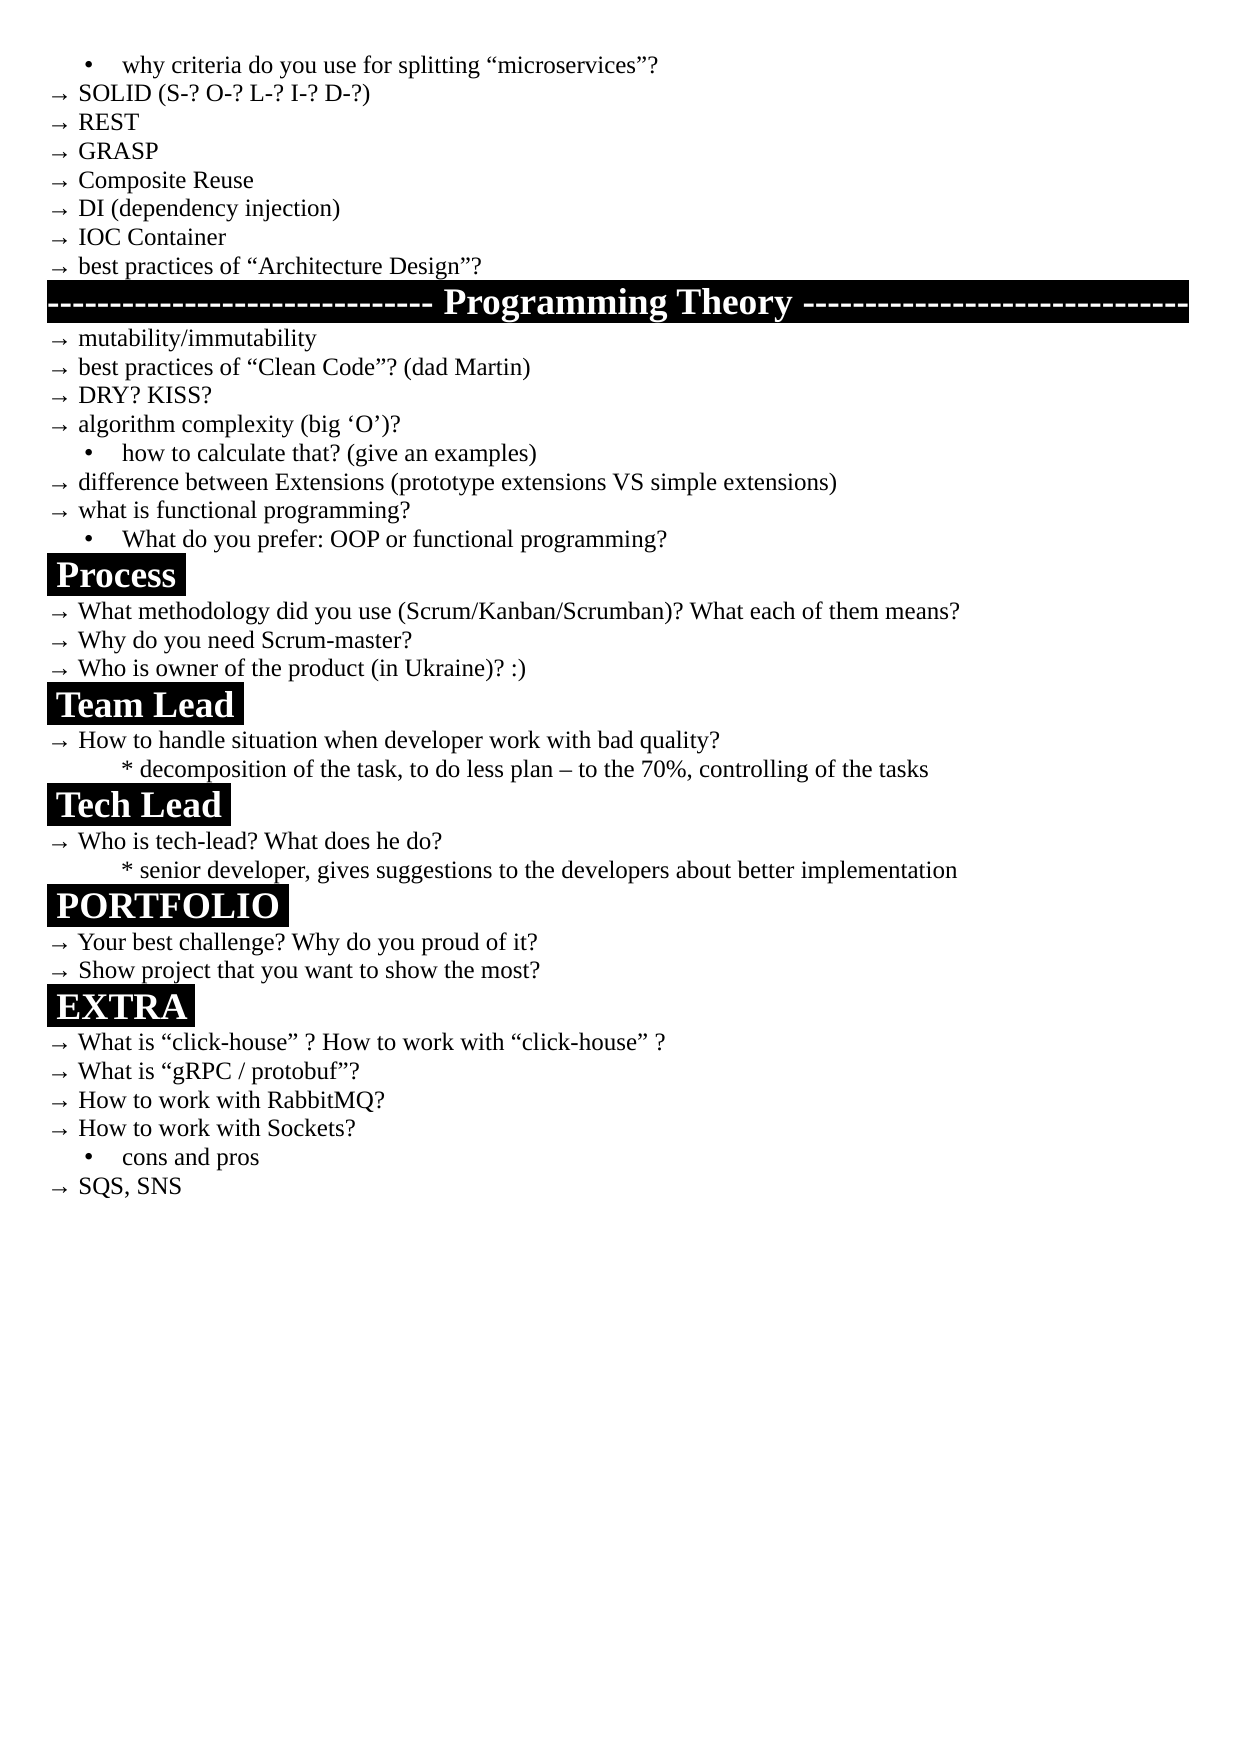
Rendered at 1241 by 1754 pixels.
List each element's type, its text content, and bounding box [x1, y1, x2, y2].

text → DI (dependency injection) [47, 193, 1200, 222]
text Tech Lead [47, 783, 1200, 826]
text → Your best challenge? Why do you proud of it? [47, 927, 1200, 955]
text → SOLID (S-? O-? L-? I-? D-?) [47, 78, 1200, 107]
text Team Lead [47, 682, 1200, 725]
text → GRASP [47, 136, 1200, 165]
text → algorithm complexity (big ‘O’)? [47, 409, 1200, 438]
text → DRY? KISS? [47, 380, 1200, 409]
text → What is “click-house” ? How to work with “click-house” ? [47, 1027, 1200, 1056]
text → REST [47, 107, 1200, 136]
list What do you prefer: OOP or functional programming? [84, 524, 1200, 553]
text → best practices of “Architecture Design”? [47, 251, 1200, 280]
text → Who is tech-lead? What does he do? [47, 826, 1200, 855]
list how to calculate that? (give an examples) [84, 438, 1200, 467]
text → best practices of “Clean Code”? (dad Martin) [47, 352, 1200, 380]
text → difference between Extensions (prototype extensions VS simple extensions) [47, 467, 1200, 495]
text → Why do you need Scrum-master? [47, 625, 1200, 653]
text → mutability/immutability [47, 323, 1200, 352]
text → Show project that you want to show the most? [47, 955, 1200, 984]
list cons and pros [84, 1142, 1200, 1171]
text → How to work with RabbitMQ? [47, 1085, 1200, 1113]
text → what is functional programming? [47, 495, 1200, 524]
text → What is “gRPC / protobuf”? [47, 1056, 1200, 1085]
text * senior developer, gives suggestions to the developers about better implementation [47, 855, 1200, 883]
text → How to handle situation when developer work with bad quality? [47, 725, 1200, 754]
text → What methodology did you use (Scrum/Kanban/Scrumban)? What each of them means? [47, 596, 1200, 625]
text → SQS, SNS [47, 1171, 1200, 1200]
text → How to work with Sockets? [47, 1113, 1200, 1142]
text * decomposition of the task, to do less plan – to the 70%, controlling of the tasks [47, 754, 1200, 783]
list why criteria do you use for splitting “microservices”? [84, 50, 1200, 78]
text ------------------------------- Programming Theory ------------------------------- [47, 280, 1200, 323]
text → Composite Reuse [47, 165, 1200, 193]
text PORTFOLIO [47, 883, 1200, 927]
text Process [47, 553, 1200, 596]
text → Who is owner of the product (in Ukraine)? :) [47, 653, 1200, 682]
text → IOC Container [47, 222, 1200, 251]
text EXTRA [47, 984, 1200, 1027]
